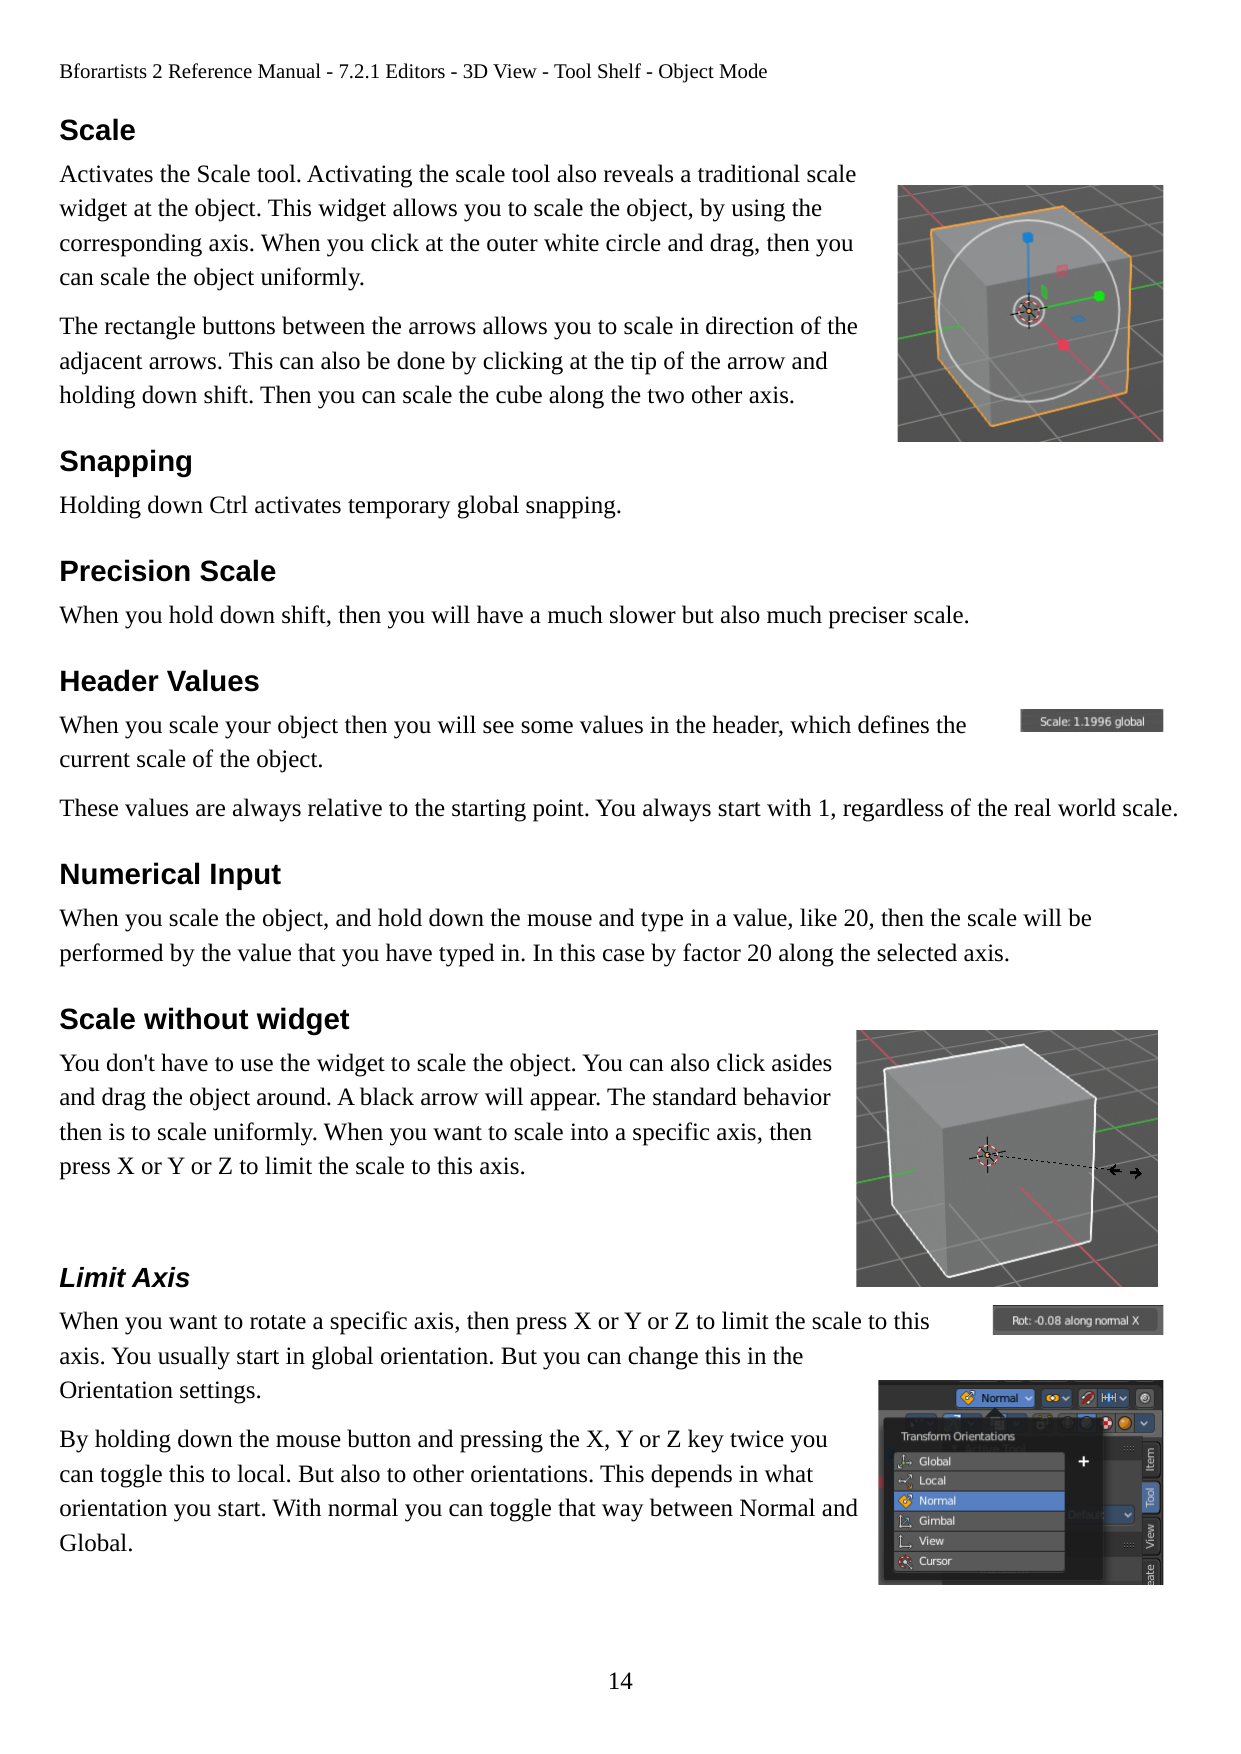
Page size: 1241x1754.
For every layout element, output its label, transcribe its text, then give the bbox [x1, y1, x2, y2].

text The rectangle buttons between the arrows allows you to scale in direction of the adjacent arrows. This can also be done by clicking at the tip of the arrow and holding down shift. Then you can scale the cube along the two other axis. [59, 311, 897, 409]
text When you want to rotate a specific axis, then press X or Y or Z to limit the scale to this axis. You usually start in global orientation. But you can change this in the Orientation settings. [59, 1306, 1181, 1404]
text When you hold down shift, then you will have a much slower but also much preciser scale. [59, 600, 1181, 629]
picture [856, 1030, 1158, 1287]
subtitle Numerical Input [59, 857, 1181, 891]
subtitle Scale without widget [59, 1002, 1181, 1035]
text You don't have to use the widget to scale the object. You can also click asides and drag the object around. A black arrow will appear. The standard behavior then is to scale uniformly. When you want to scale into a specific axis, then press X or Y or Z to limit the scale to this axis. [59, 1048, 856, 1180]
subtitle Limit Axis [59, 1262, 1181, 1294]
subtitle Precision Scale [59, 554, 1181, 588]
picture [897, 185, 1164, 442]
text By holding down the mouse button and pressing the X, Y or Z key twice you can toggle this to local. But also to other orientations. This depends in what orientation you start. With normal you can toggle that way between Normal and Global. [59, 1424, 878, 1556]
picture [878, 1380, 1164, 1585]
subtitle Header Values [59, 664, 1181, 697]
text When you scale your object then you will see some values in the header, which defines the current scale of the object. [59, 710, 1181, 773]
subtitle Scale [59, 113, 1181, 146]
picture [992, 1305, 1164, 1335]
text These values are always relative to the starting point. You always start with 1, regardless of the real world scale. [59, 793, 1181, 822]
picture [1020, 709, 1164, 732]
text When you scale the object, and hold down the mouse and type in a value, like 20, then the scale will be performed by the value that you have typed in. In this case by factor 20 along the selected axis. [59, 903, 1181, 967]
text Holding down Ctrl activates temporary global snapping. [59, 490, 1181, 519]
subtitle Snapping [59, 444, 1181, 478]
text Activates the Scale tool. Activating the scale tool also reveals a traditional scale widget at the object. This widget allows you to scale the object, by using the corresponding axis. When you click at the outer white circle and drag, then you can scale the object uniformly. [59, 159, 1181, 291]
